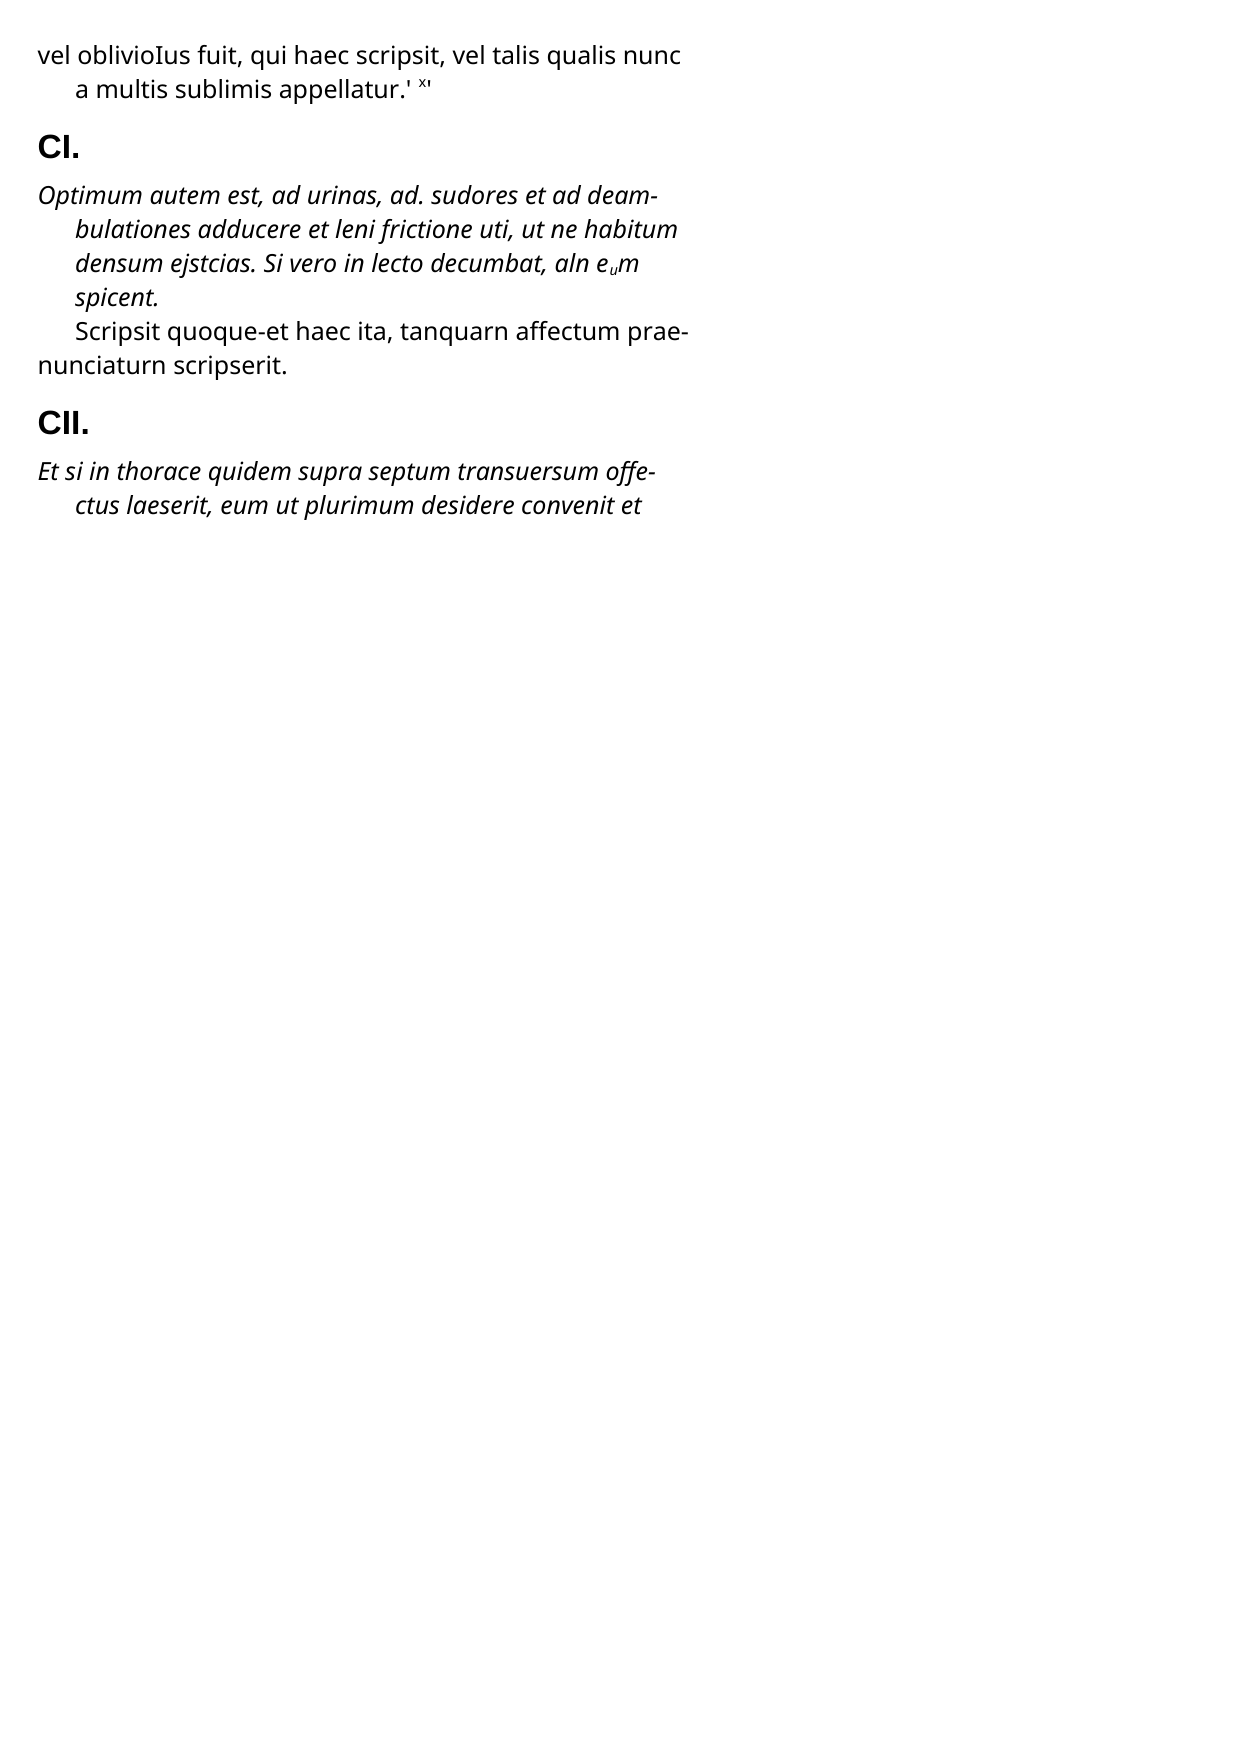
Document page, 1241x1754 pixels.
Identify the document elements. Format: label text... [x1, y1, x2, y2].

text vel oblivioIus fuit, qui haec scripsit, vel talis qualis nunc a multis sublimis appellatur.' x' [37, 37, 1203, 106]
text Optimum autem est, ad urinas, ad. sudores et ad deam- bulationes adducere et leni frictione uti, ut ne habitum densum ejstcias. Si vero in lecto decumbat, aln eum spicent. [37, 178, 1203, 314]
subtitle CI. [37, 126, 1203, 165]
text Scripsit quoque-et haec ita, tanquarn affectum prae- nunciaturn scripserit. [37, 314, 1203, 382]
text Et si in thorace quidem supra septum transuersum offe- ctus laeserit, eum ut plurimum desidere convenit et [37, 454, 1203, 522]
subtitle CII. [37, 403, 1203, 441]
